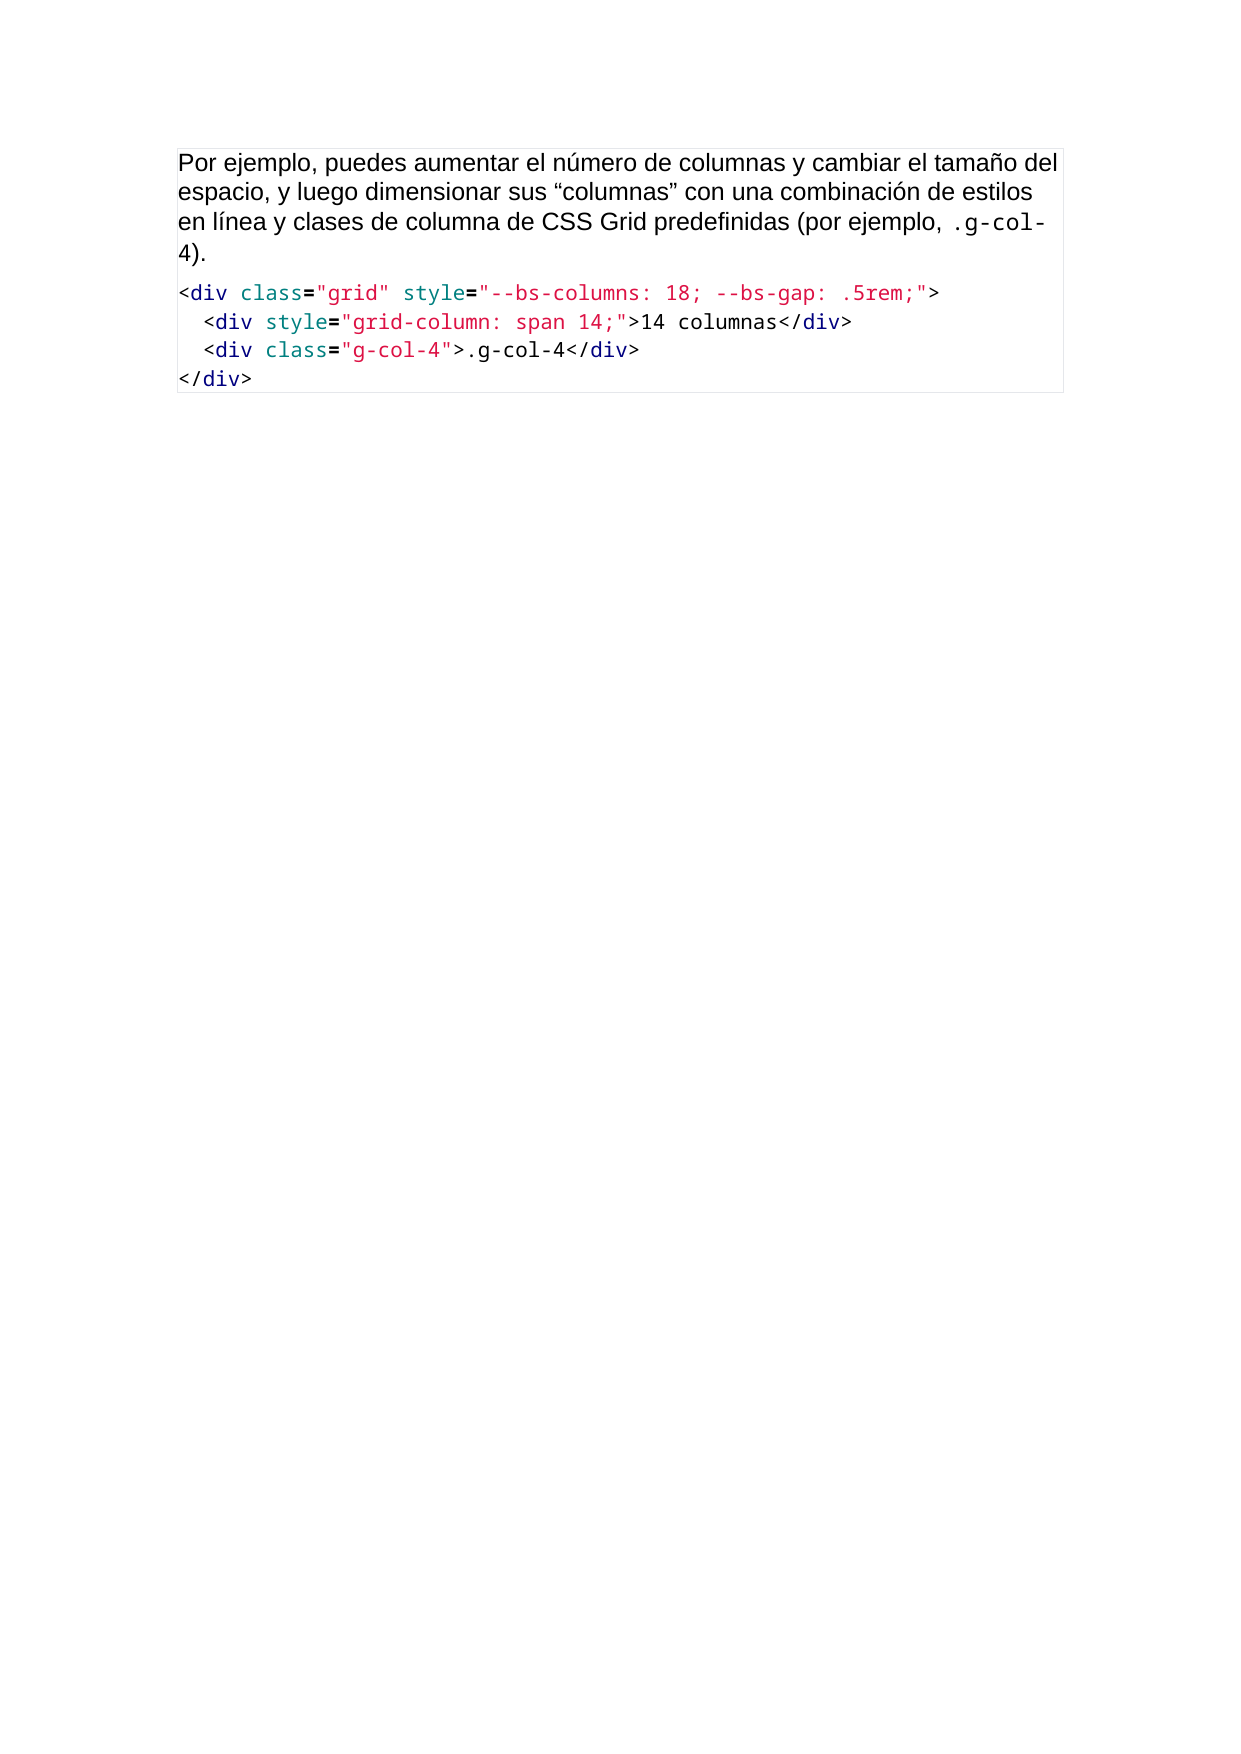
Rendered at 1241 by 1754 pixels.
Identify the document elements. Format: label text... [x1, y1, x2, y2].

text <div style="grid-column: span 14;">14 columnas</div> [178, 306, 1063, 335]
text Por ejemplo, puedes aumentar el número de columnas y cambiar el tamaño del espacio, y luego dimensionar sus “columnas” con una combinación de estilos en línea y clases de columna de CSS Grid predefinidas (por ejemplo, .g-col-4). [178, 149, 1063, 268]
text </div> [178, 363, 1063, 392]
text <div class="grid" style="--bs-columns: 18; --bs-gap: .5rem;"> [178, 278, 1063, 306]
text <div class="g-col-4">.g-col-4</div> [178, 335, 1063, 363]
